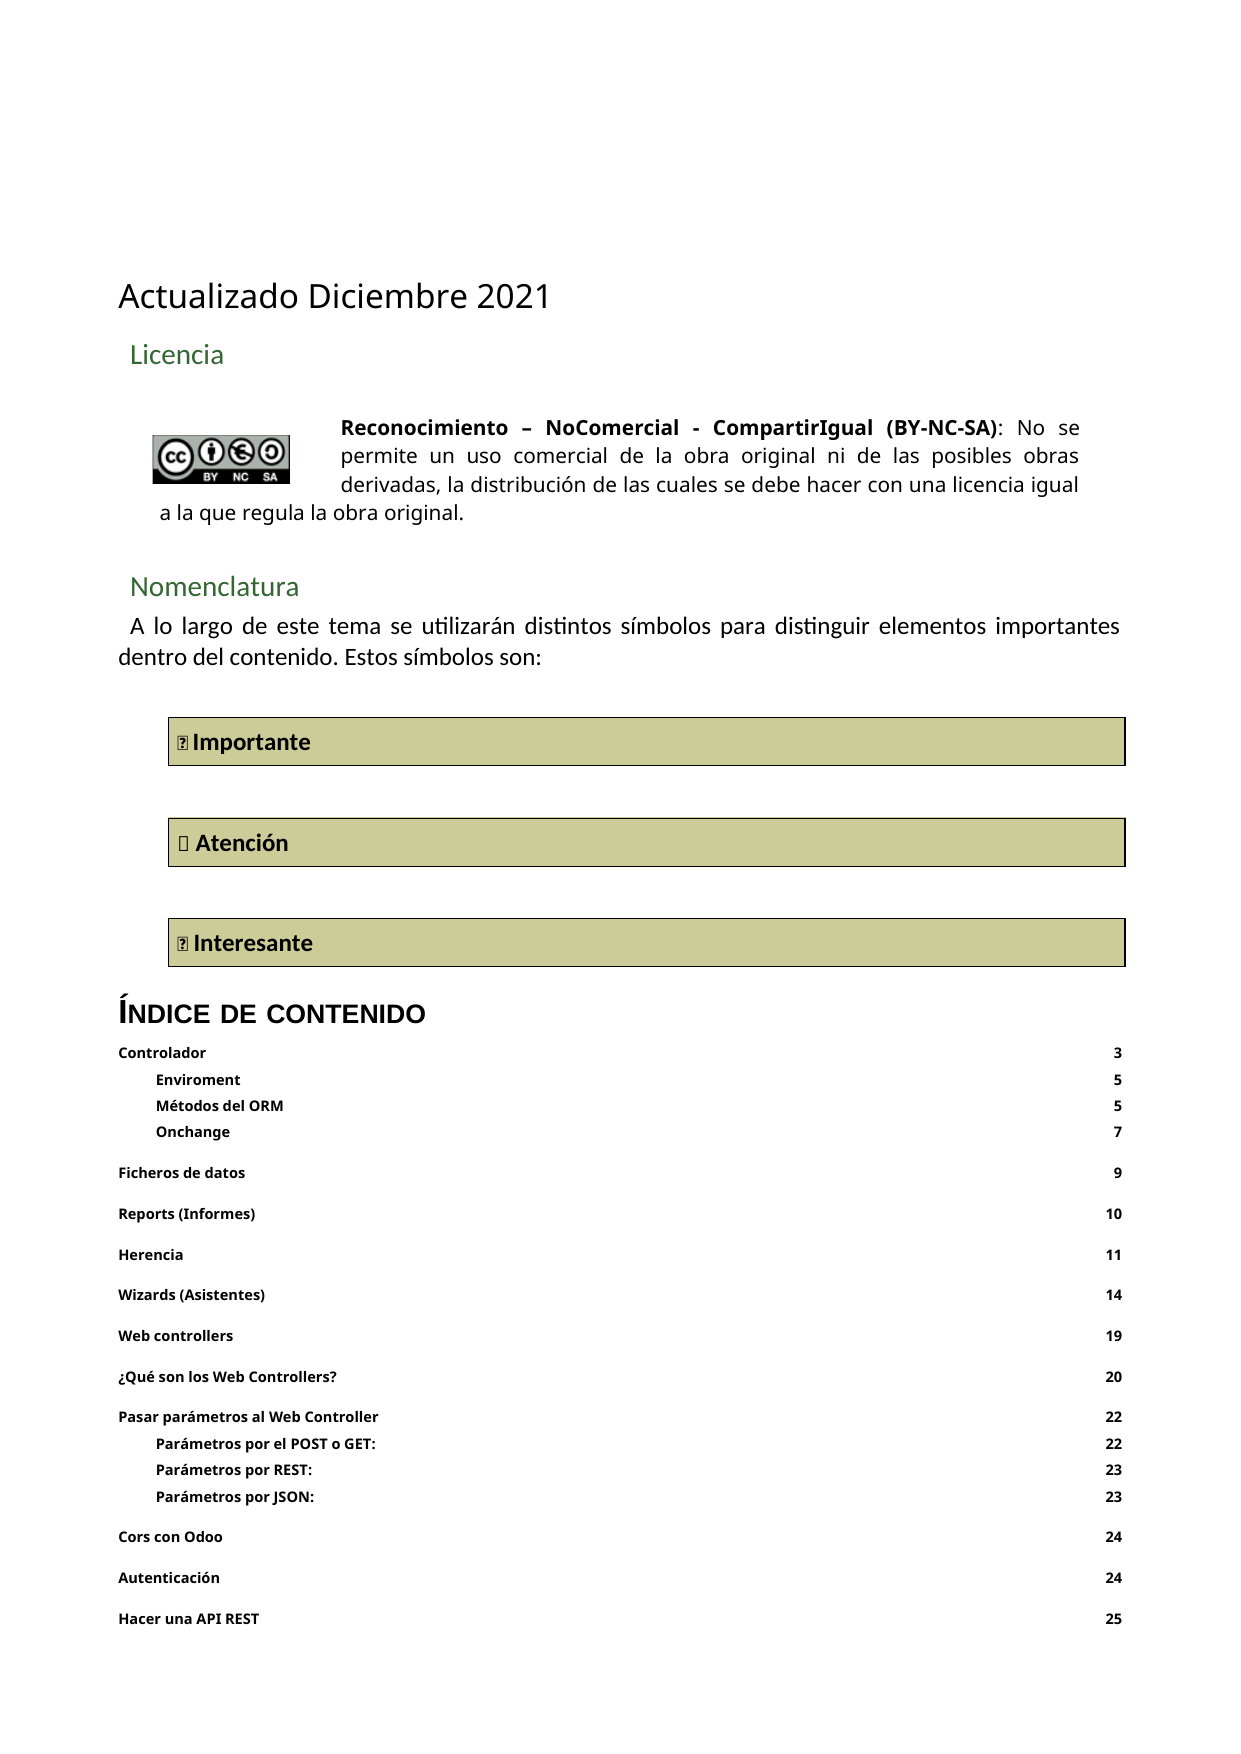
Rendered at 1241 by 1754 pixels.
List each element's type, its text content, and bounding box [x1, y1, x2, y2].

picture [152, 435, 290, 484]
text Licencia [118, 336, 1122, 372]
text Cors con Odoo 24 [118, 1527, 1122, 1547]
text Parámetros por JSON: 23 [156, 1486, 1122, 1506]
text Web controllers 19 [118, 1326, 1122, 1346]
text Pasar parámetros al Web Controller 22 [118, 1407, 1122, 1427]
text 📖 Importante [169, 718, 1124, 765]
text Hacer una API REST 25 [118, 1608, 1122, 1628]
text Índice de contenido [118, 992, 1122, 1031]
text Controlador 3 [118, 1043, 1122, 1063]
text Onchange 7 [156, 1122, 1122, 1142]
text Ficheros de datos 9 [118, 1163, 1122, 1183]
text 💬 Interesante [169, 919, 1124, 966]
text Parámetros por el POST o GET: 22 [156, 1434, 1122, 1453]
text Nomenclatura [118, 568, 1122, 604]
text Enviroment 5 [156, 1069, 1122, 1089]
text Actualizado Diciembre 2021 [118, 273, 1122, 319]
text Wizards (Asistentes) 14 [118, 1285, 1122, 1305]
text ❕ Atención [169, 819, 1124, 866]
text Herencia 11 [118, 1244, 1122, 1264]
text Parámetros por REST: 23 [156, 1460, 1122, 1480]
text Reconocimiento – NoComercial - CompartirIgual (BY-NC-SA): No se permite un uso comercial de la obra original ni de las posibles obras derivadas, la distribución de las cuales se debe hacer con una licencia igual a la que regula la obra original. [159, 413, 1080, 527]
text Autenticación 24 [118, 1568, 1122, 1588]
text Reports (Informes) 10 [118, 1204, 1122, 1223]
text ¿Qué son los Web Controllers? 20 [118, 1367, 1122, 1386]
text Métodos del ORM 5 [156, 1096, 1122, 1116]
text A lo largo de este tema se utilizarán distintos símbolos para distinguir elementos importantes dentro del contenido. Estos símbolos son: [118, 610, 1122, 671]
